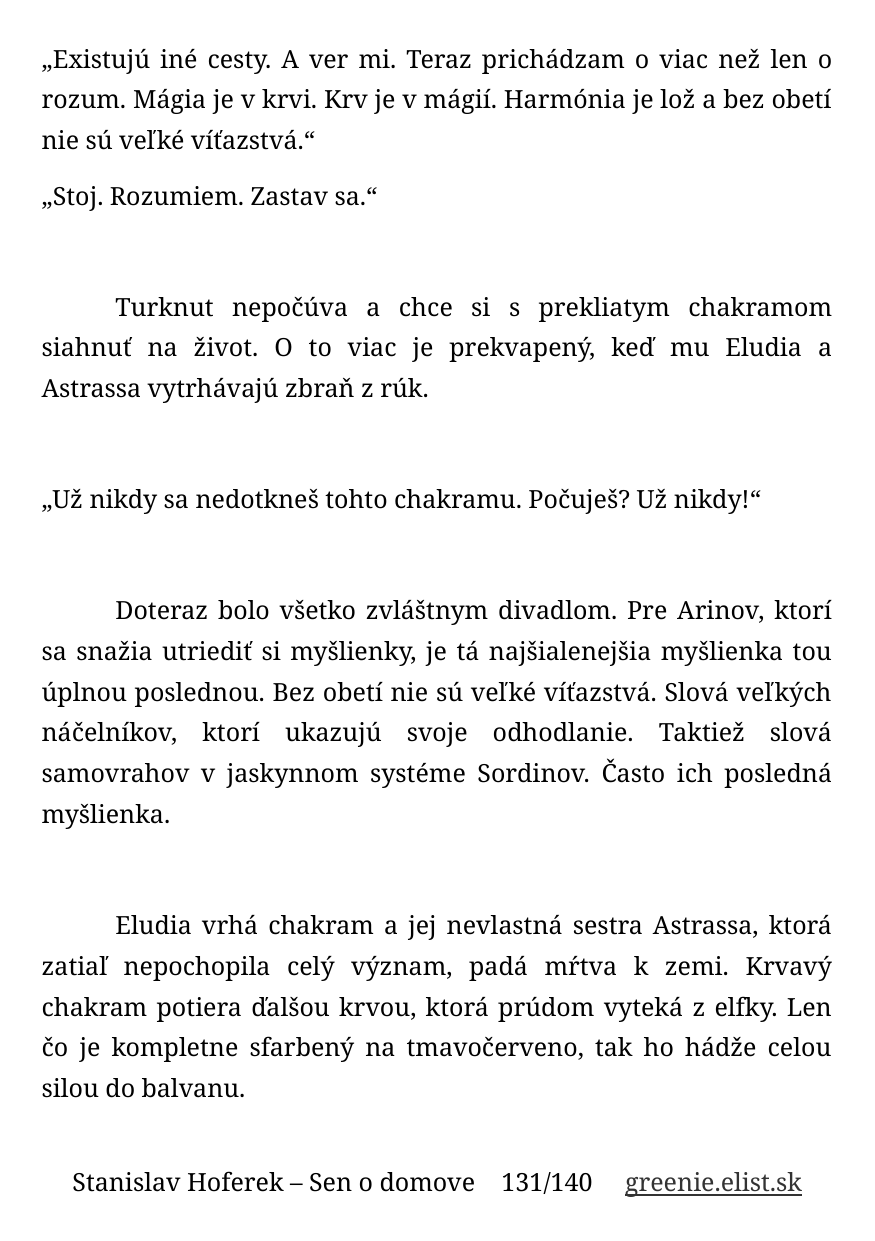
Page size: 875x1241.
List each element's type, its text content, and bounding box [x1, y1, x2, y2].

text „Stoj. Rozumiem. Zastav sa.“ [41, 178, 833, 212]
text Turknut nepočúva a chce si s prekliatym chakramom siahnuť na život. O to viac je prekvapený, keď mu Eludia a Astrassa vytrhávajú zbraň z rúk. [41, 289, 833, 405]
text Doteraz bolo všetko zvláštnym divadlom. Pre Arinov, ktorí sa snažia utriediť si myšlienky, je tá najšialenejšia myšlienka tou úplnou poslednou. Bez obetí nie sú veľké víťazstvá. Slová veľkých náčelníkov, ktorí ukazujú svoje odhodlanie. Taktiež slová samovrahov v jaskynnom systéme Sordinov. Často ich posledná myšlienka. [41, 593, 833, 831]
text Eludia vrhá chakram a jej nevlastná sestra Astrassa, ktorá zatiaľ nepochopila celý význam, padá mŕtva k zemi. Krvavý chakram potiera ďalšou krvou, ktorá prúdom vyteká z elfky. Len čo je kompletne sfarbený na tmavočerveno, tak ho hádže celou silou do balvanu. [41, 908, 833, 1105]
text „Už nikdy sa nedotkneš tohto chakramu. Počuješ? Už nikdy!“ [41, 482, 833, 516]
text „Existujú iné cesty. A ver mi. Teraz prichádzam o viac než len o rozum. Mágia je v krvi. Krv je v mágií. Harmónia je lož a bez obetí nie sú veľké víťazstvá.“ [41, 41, 833, 157]
